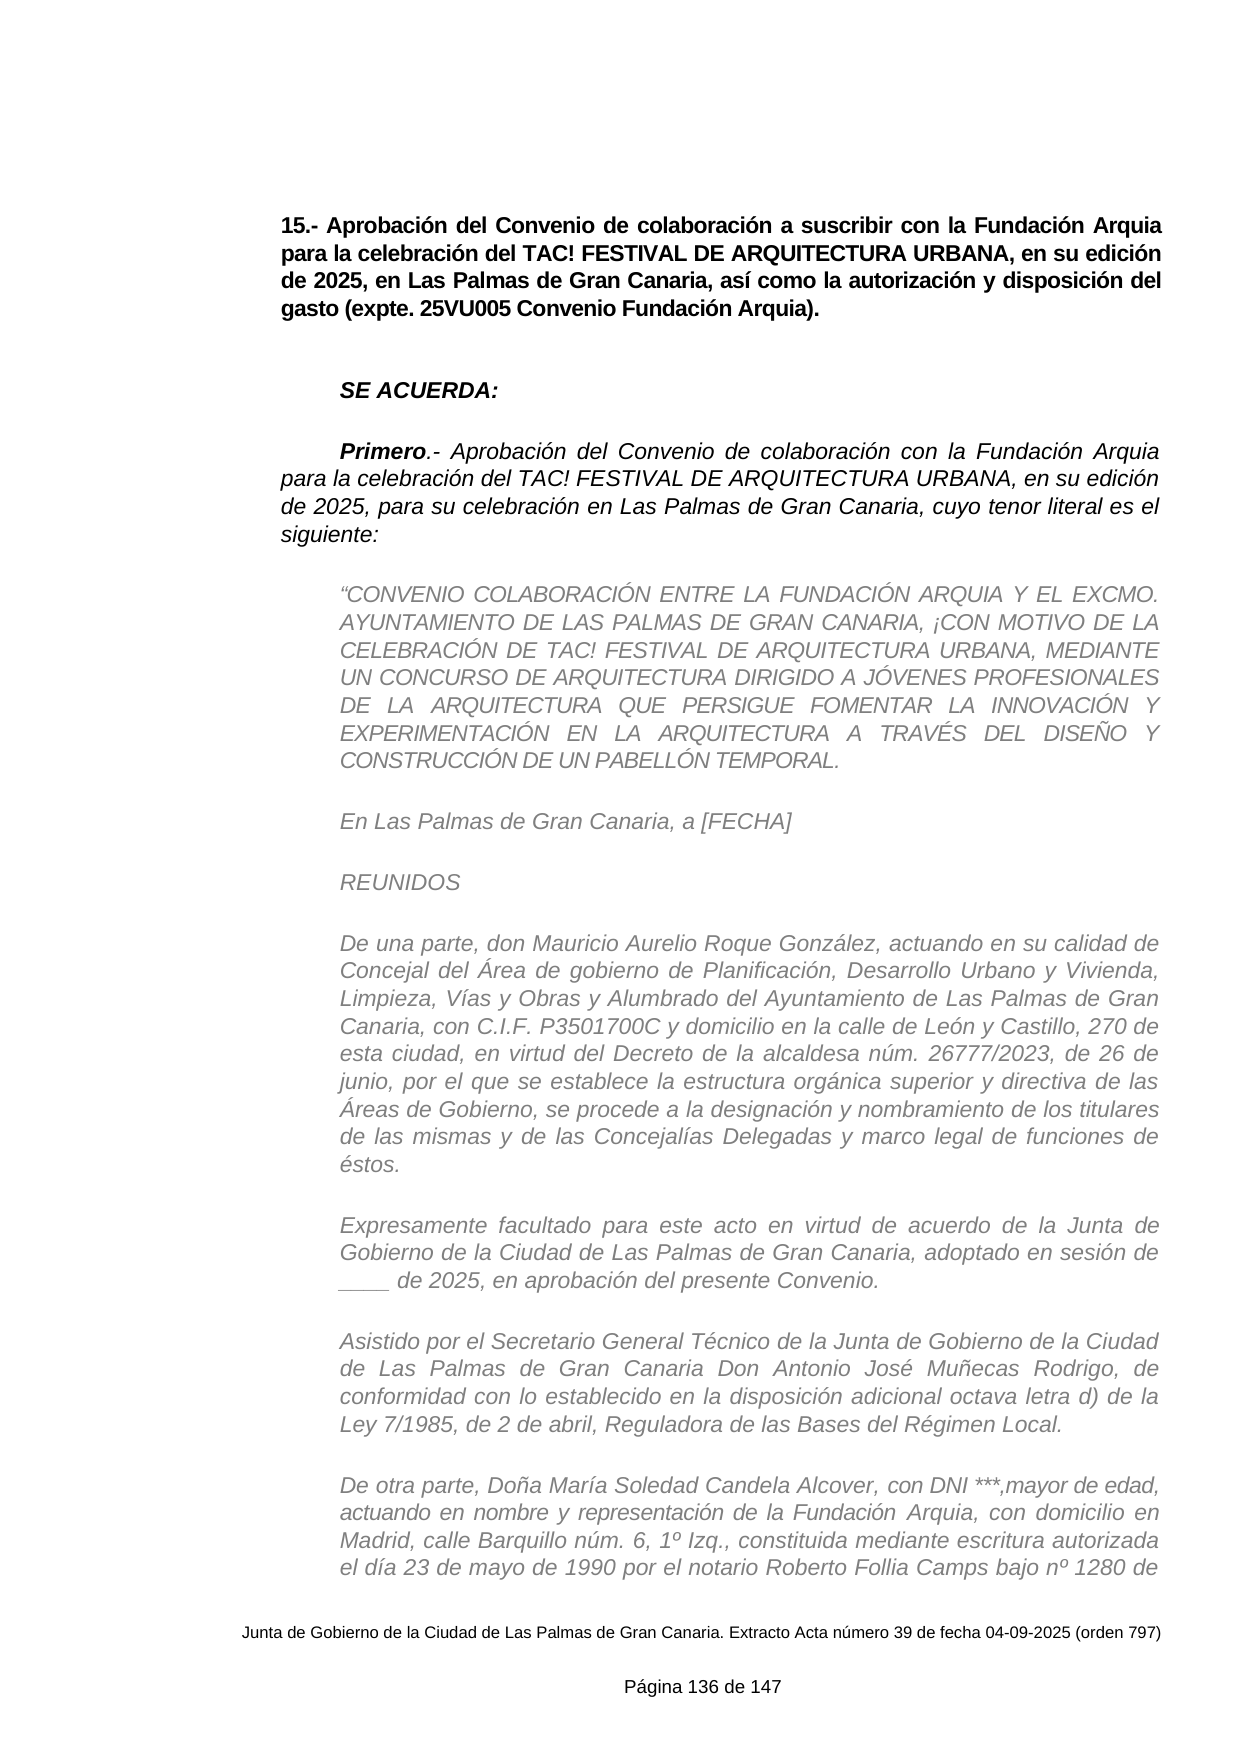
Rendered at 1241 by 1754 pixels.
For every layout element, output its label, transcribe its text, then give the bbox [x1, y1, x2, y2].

text 15.- Aprobación del Convenio de colaboración a suscribir con la Fundación Arquia para la celebración del TAC! FESTIVAL DE ARQUITECTURA URBANA, en su edición de 2025, en Las Palmas de Gran Canaria, así como la autorización y disposición del gasto (expte. 25VU005 Convenio Fundación Arquia). [281, 212, 1162, 321]
text SE ACUERDA: [281, 377, 1162, 403]
text “CONVENIO COLABORACIÓN ENTRE LA FUNDACIÓN ARQUIA Y EL EXCMO. AYUNTAMIENTO DE LAS PALMAS DE GRAN CANARIA, ¡CON MOTIVO DE LA CELEBRACIÓN DE TAC! FESTIVAL DE ARQUITECTURA URBANA, MEDIANTE UN CONCURSO DE ARQUITECTURA DIRIGIDO A JÓVENES PROFESIONALES DE LA ARQUITECTURA QUE PERSIGUE FOMENTAR LA INNOVACIÓN Y EXPERIMENTACIÓN EN LA ARQUITECTURA A TRAVÉS DEL DISEÑO Y CONSTRUCCIÓN DE UN PABELLÓN TEMPORAL. [339, 581, 1162, 773]
text REUNIDOS [339, 869, 1162, 895]
text En Las Palmas de Gran Canaria, a [FECHA] [339, 808, 1162, 834]
text Asistido por el Secretario General Técnico de la Junta de Gobierno de la Ciudad de Las Palmas de Gran Canaria Don Antonio José Muñecas Rodrigo, de conformidad con lo establecido en la disposición adicional octava letra d) de la Ley 7/1985, de 2 de abril, Reguladora de las Bases del Régimen Local. [339, 1328, 1162, 1437]
text De otra parte, Doña María Soledad Candela Alcover, con DNI ***,mayor de edad, actuando en nombre y representación de la Fundación Arquia, con domicilio en Madrid, calle Barquillo núm. 6, 1º Izq., constituida mediante escritura autorizada el día 23 de mayo de 1990 por el notario Roberto Follia Camps bajo nº 1280 de [339, 1472, 1162, 1581]
text Primero.- Aprobación del Convenio de colaboración con la Fundación Arquia para la celebración del TAC! FESTIVAL DE ARQUITECTURA URBANA, en su edición de 2025, para su celebración en Las Palmas de Gran Canaria, cuyo tenor literal es el siguiente: [281, 438, 1162, 547]
text De una parte, don Mauricio Aurelio Roque González, actuando en su calidad de Concejal del Área de gobierno de Planificación, Desarrollo Urbano y Vivienda, Limpieza, Vías y Obras y Alumbrado del Ayuntamiento de Las Palmas de Gran Canaria, con C.I.F. P3501700C y domicilio en la calle de León y Castillo, 270 de esta ciudad, en virtud del Decreto de la alcaldesa núm. 26777/2023, de 26 de junio, por el que se establece la estructura orgánica superior y directiva de las Áreas de Gobierno, se procede a la designación y nombramiento de los titulares de las mismas y de las Concejalías Delegadas y marco legal de funciones de éstos. [339, 930, 1162, 1177]
text Expresamente facultado para este acto en virtud de acuerdo de la Junta de Gobierno de la Ciudad de Las Palmas de Gran Canaria, adoptado en sesión de ____ de 2025, en aprobación del presente Convenio. [339, 1212, 1162, 1293]
